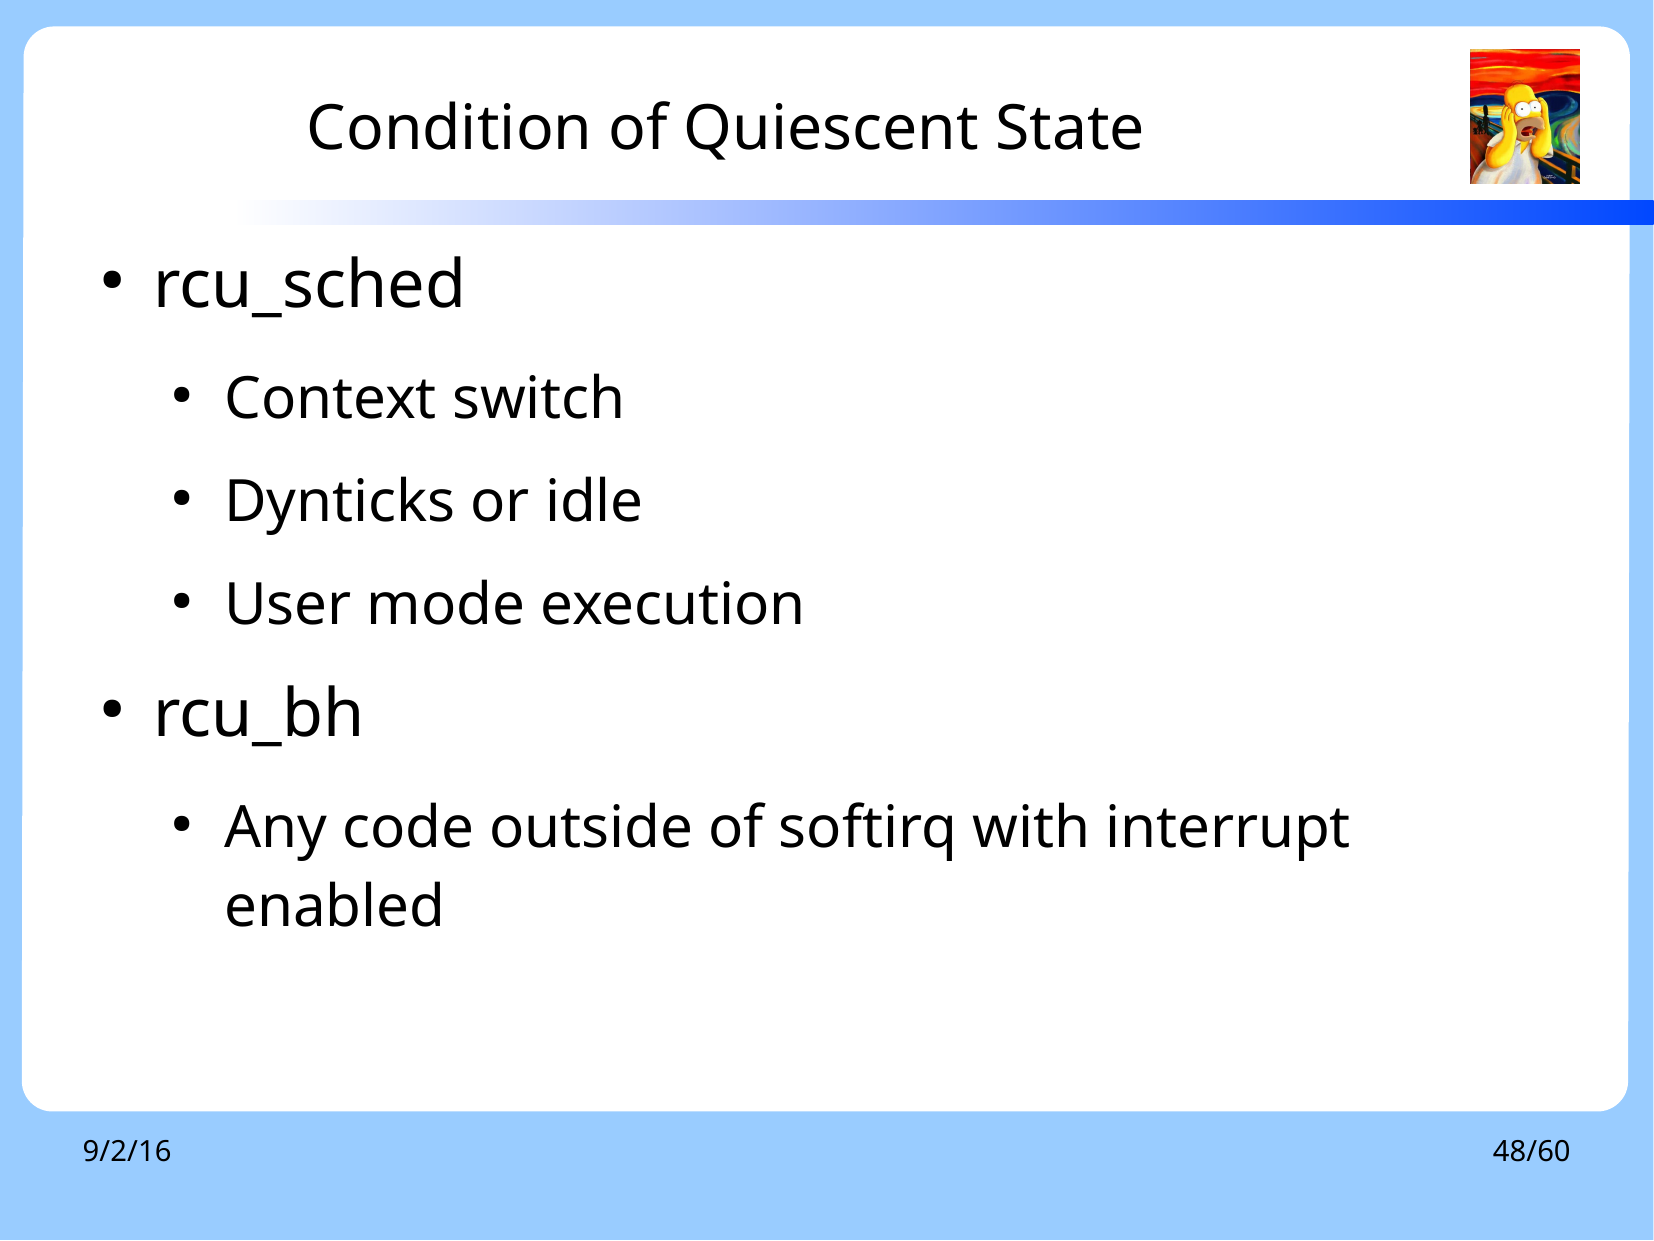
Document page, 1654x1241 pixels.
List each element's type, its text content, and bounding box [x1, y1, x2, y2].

list rcu_sched Context switch Dynticks or idle User mode execution rcu_bh Any code outside of softirq with interrupt enabled [82, 236, 1571, 1055]
picture [1470, 49, 1580, 184]
title Condition of Quiescent State [82, 49, 1371, 201]
